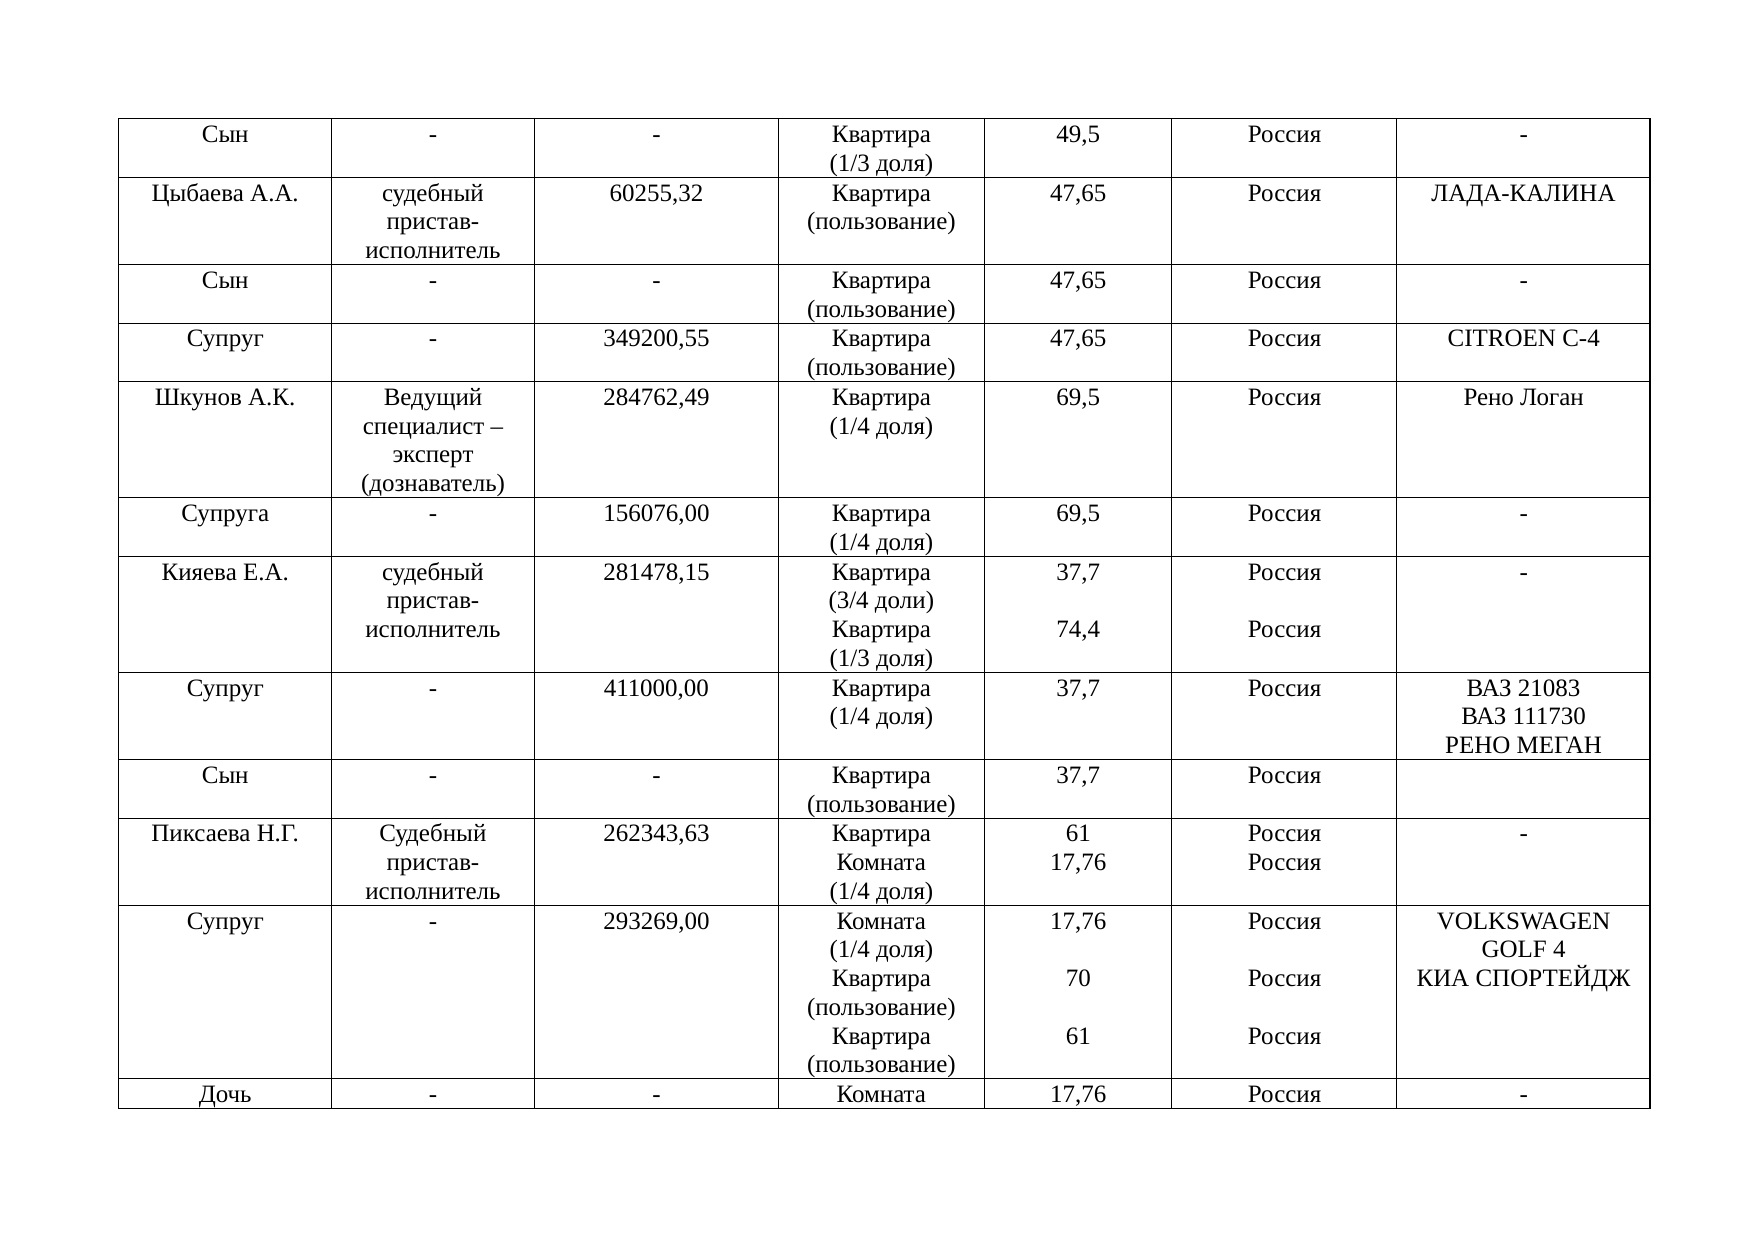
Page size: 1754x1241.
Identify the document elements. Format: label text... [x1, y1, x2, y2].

table_cell Россия [1172, 382, 1396, 497]
table_cell - [1397, 1079, 1649, 1108]
table_cell - [535, 760, 778, 817]
table_cell Россия Россия Россия [1172, 906, 1396, 1078]
table_cell Дочь [119, 1079, 331, 1108]
table_cell Квартира (пользование) [779, 760, 984, 817]
table_cell Супруг [119, 906, 331, 1078]
table_cell CITROEN C-4 [1397, 324, 1649, 381]
table_cell 37,7 [985, 760, 1171, 817]
table_cell Комната (1/4 доля) Квартира (пользование) Квартира (пользование) [779, 906, 984, 1078]
table_cell 47,65 [985, 178, 1171, 264]
table_cell Супруга [119, 498, 331, 556]
table_cell Судебный пристав-исполнитель [332, 819, 534, 905]
table_cell Кияева Е.А. [119, 557, 331, 672]
table_cell - [332, 324, 534, 381]
table_cell судебный пристав-исполнитель [332, 178, 534, 264]
table_cell [1397, 760, 1649, 817]
table_cell 47,65 [985, 324, 1171, 381]
table_cell Россия [1172, 178, 1396, 264]
table_cell - [535, 1079, 778, 1108]
table_cell 37,7 74,4 [985, 557, 1171, 672]
table_cell Пиксаева Н.Г. [119, 819, 331, 905]
table_cell 17,76 [985, 1079, 1171, 1108]
table_cell - [1397, 265, 1649, 322]
table_cell Россия Россия [1172, 557, 1396, 672]
table_cell - [332, 673, 534, 759]
table_cell - [535, 119, 778, 177]
table_cell - [1397, 498, 1649, 556]
table_cell Супруг [119, 673, 331, 759]
table_cell ЛАДА-КАЛИНА [1397, 178, 1649, 264]
table_cell - [332, 265, 534, 322]
table_cell 69,5 [985, 382, 1171, 497]
table_cell - [1397, 119, 1649, 177]
table_cell 47,65 [985, 265, 1171, 322]
table_cell 349200,55 [535, 324, 778, 381]
table_cell Россия [1172, 265, 1396, 322]
table_cell Квартира (1/3 доля) [779, 119, 984, 177]
table_cell 156076,00 [535, 498, 778, 556]
table_cell Россия [1172, 324, 1396, 381]
table_cell Комната [779, 1079, 984, 1108]
table_cell Россия [1172, 119, 1396, 177]
table_cell Квартира Комната (1/4 доля) [779, 819, 984, 905]
table_cell 17,76 70 61 [985, 906, 1171, 1078]
table_cell Квартира (пользование) [779, 265, 984, 322]
table_cell судебный пристав-исполнитель [332, 557, 534, 672]
table_cell 262343,63 [535, 819, 778, 905]
table_cell Ведущий специалист – эксперт (дознаватель) [332, 382, 534, 497]
table_cell Шкунов А.К. [119, 382, 331, 497]
table_cell - [535, 265, 778, 322]
table_cell - [1397, 819, 1649, 905]
table_cell Квартира (1/4 доля) [779, 382, 984, 497]
table_cell 281478,15 [535, 557, 778, 672]
table_cell - [1397, 557, 1649, 672]
table_cell - [332, 1079, 534, 1108]
table_cell - [332, 119, 534, 177]
table_cell Квартира (1/4 доля) [779, 498, 984, 556]
table_cell Сын [119, 119, 331, 177]
table_cell ВАЗ 21083 ВАЗ 111730 РЕНО МЕГАН [1397, 673, 1649, 759]
table_cell Квартира (3/4 доли) Квартира (1/3 доля) [779, 557, 984, 672]
table_cell 37,7 [985, 673, 1171, 759]
table_cell 411000,00 [535, 673, 778, 759]
table_cell Рено Логан [1397, 382, 1649, 497]
table_cell Квартира (пользование) [779, 324, 984, 381]
table_cell VOLKSWAGEN GOLF 4 КИА СПОРТЕЙДЖ [1397, 906, 1649, 1078]
table_cell - [332, 498, 534, 556]
table_cell Квартира (1/4 доля) [779, 673, 984, 759]
table_cell Россия [1172, 760, 1396, 817]
table_cell Россия [1172, 498, 1396, 556]
table_cell Цыбаева А.А. [119, 178, 331, 264]
table_cell 61 17,76 [985, 819, 1171, 905]
table_cell Сын [119, 265, 331, 322]
table_cell Россия [1172, 673, 1396, 759]
table_cell - [332, 760, 534, 817]
table_cell 293269,00 [535, 906, 778, 1078]
table_cell Россия [1172, 1079, 1396, 1108]
table_cell 49,5 [985, 119, 1171, 177]
table_cell 69,5 [985, 498, 1171, 556]
table_cell 60255,32 [535, 178, 778, 264]
table_cell Россия Россия [1172, 819, 1396, 905]
table_cell Сын [119, 760, 331, 817]
table_cell Супруг [119, 324, 331, 381]
table_cell 284762,49 [535, 382, 778, 497]
table_cell Квартира (пользование) [779, 178, 984, 264]
table_cell - [332, 906, 534, 1078]
